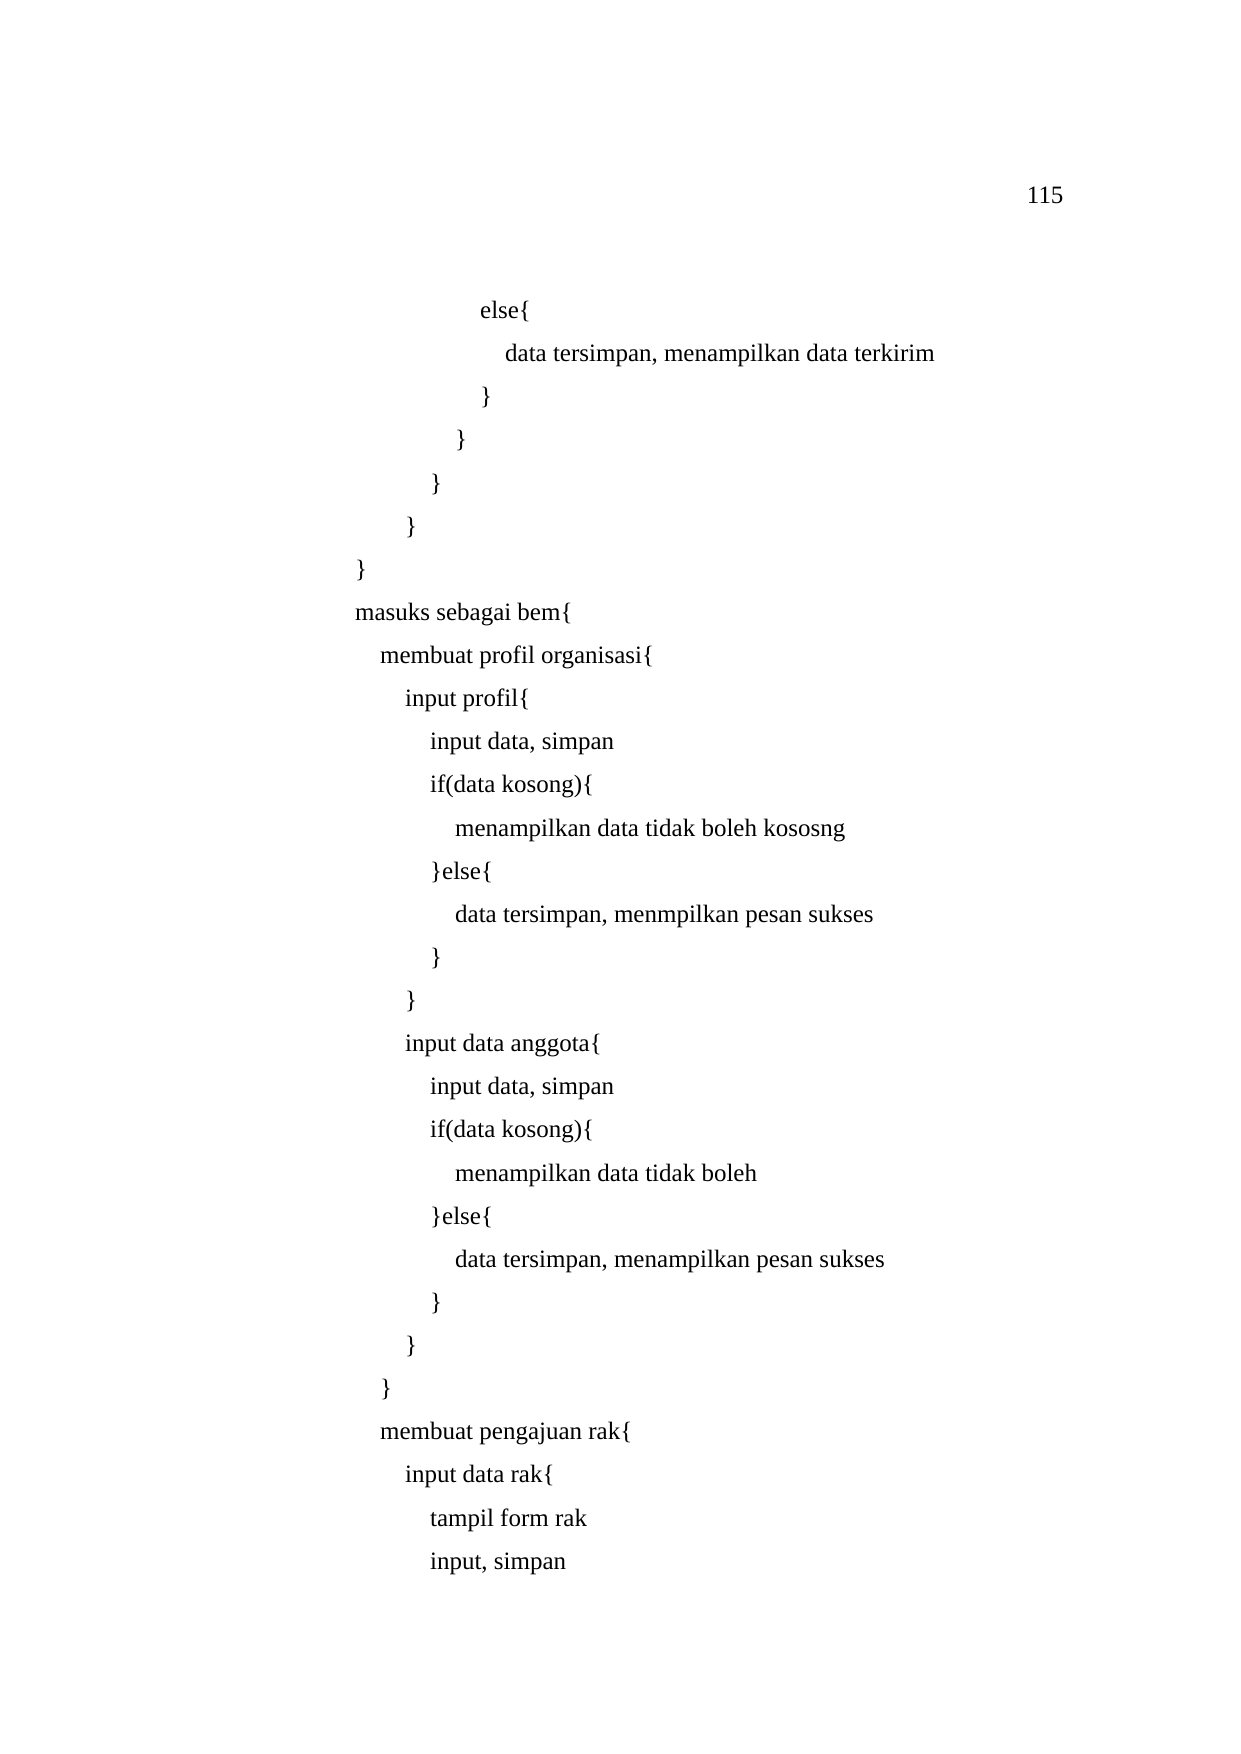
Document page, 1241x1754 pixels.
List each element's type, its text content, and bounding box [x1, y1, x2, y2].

text } [330, 942, 1063, 971]
text membuat profil organisasi{ [330, 640, 1063, 669]
text } [330, 424, 1063, 453]
text input data anggota{ [330, 1028, 1063, 1057]
text if(data kosong){ [330, 1114, 1063, 1143]
text menampilkan data tidak boleh kososng [330, 813, 1063, 841]
text input data, simpan [330, 1071, 1063, 1100]
text menampilkan data tidak boleh [330, 1158, 1063, 1186]
text data tersimpan, menampilkan data terkirim [330, 338, 1063, 367]
text else{ [330, 295, 1063, 324]
text input profil{ [330, 683, 1063, 712]
text } [330, 381, 1063, 410]
text input data, simpan [330, 726, 1063, 755]
text masuks sebagai bem{ [330, 597, 1063, 626]
text } [330, 1330, 1063, 1359]
text tampil form rak [330, 1503, 1063, 1531]
text data tersimpan, menmpilkan pesan sukses [330, 899, 1063, 928]
text membuat pengajuan rak{ [330, 1416, 1063, 1445]
text }else{ [330, 1201, 1063, 1229]
text data tersimpan, menampilkan pesan sukses [330, 1244, 1063, 1273]
text }else{ [330, 856, 1063, 884]
text } [330, 985, 1063, 1014]
text } [330, 1287, 1063, 1316]
text } [330, 511, 1063, 539]
text input, simpan [330, 1546, 1063, 1574]
text } [330, 554, 1063, 583]
text } [330, 468, 1063, 496]
text } [330, 1373, 1063, 1402]
text input data rak{ [330, 1459, 1063, 1488]
text if(data kosong){ [330, 769, 1063, 798]
